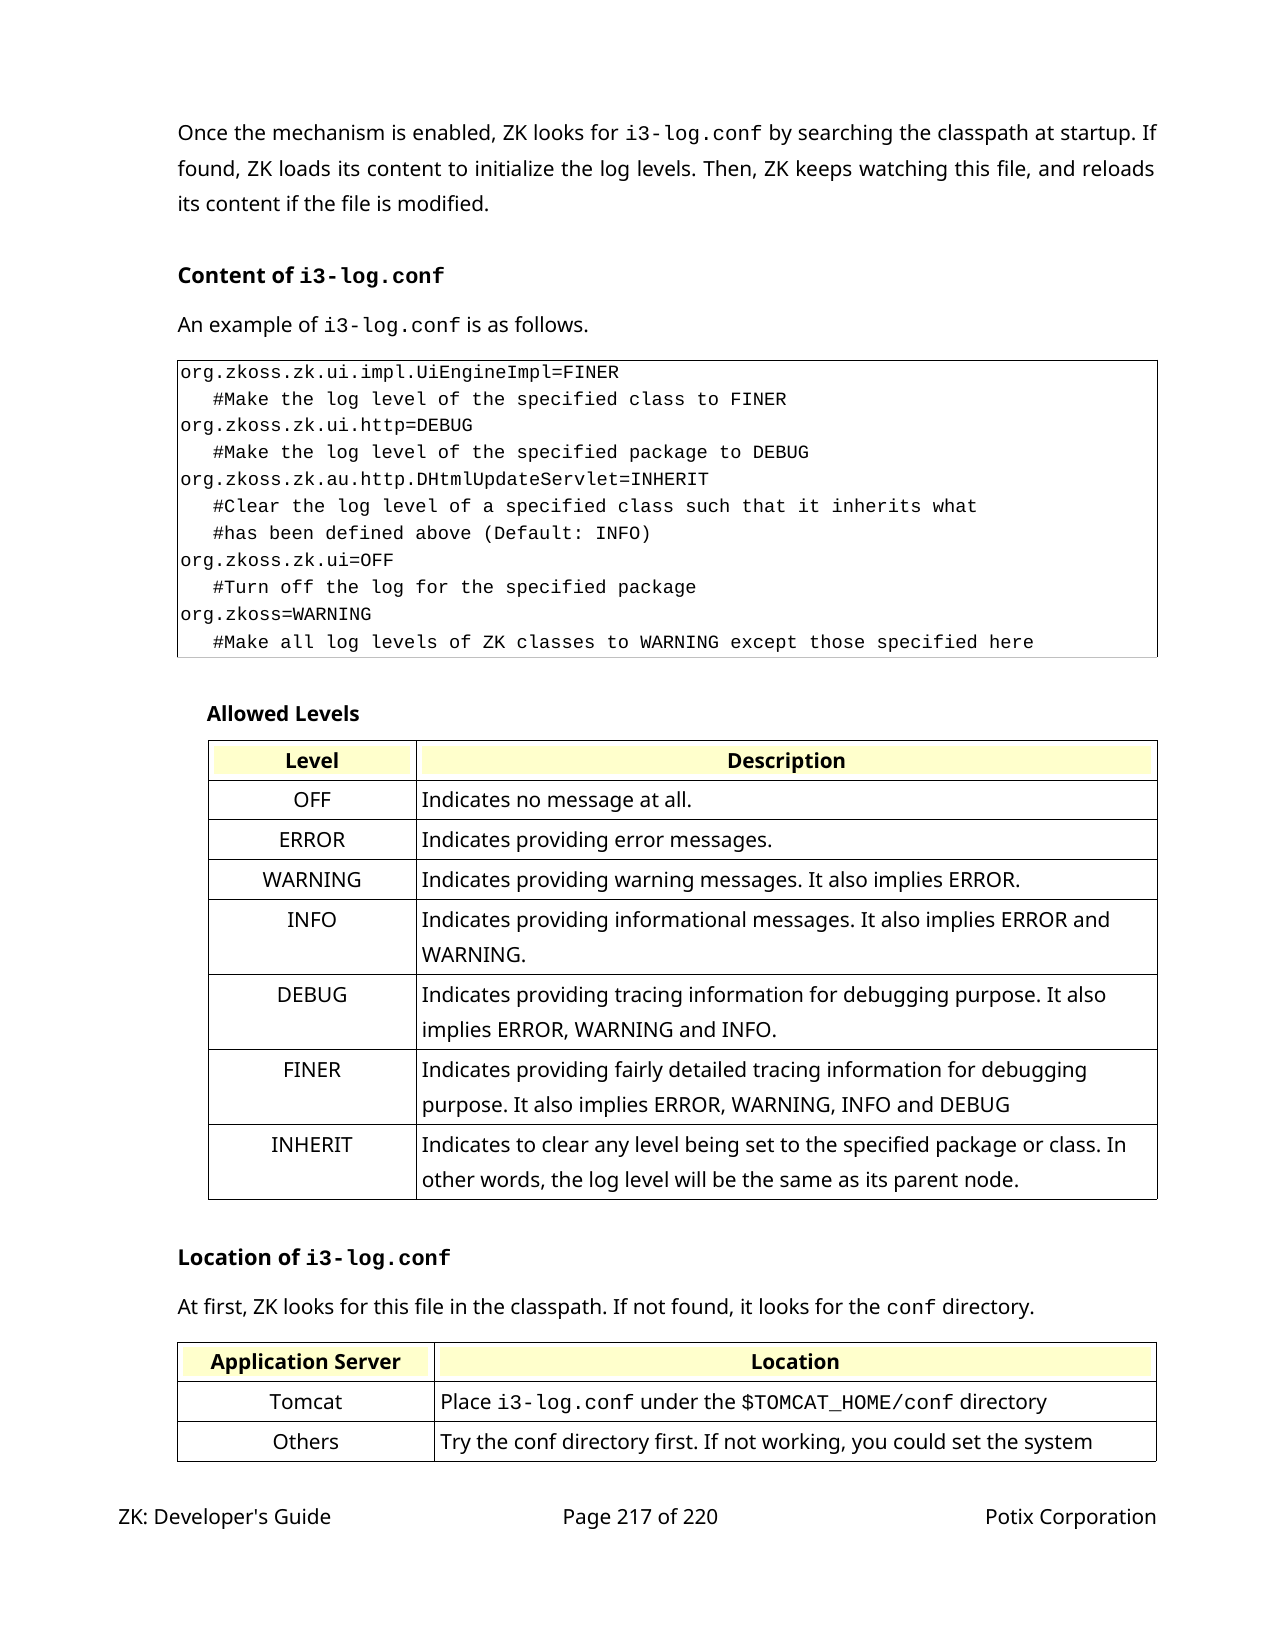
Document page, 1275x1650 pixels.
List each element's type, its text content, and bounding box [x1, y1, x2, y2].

table_cell Indicates providing tracing information for debugging purpose. It also implies ERROR, WARNING and INFO. [417, 975, 1157, 1049]
subtitle Allowed Levels [207, 699, 1157, 727]
table_cell OFF [209, 781, 416, 819]
table_header Description [417, 741, 1157, 780]
text Once the mechanism is enabled, ZK looks for i3-log.conf by searching the classpath at startup. If found, ZK loads its content to initialize the log levels. Then, ZK keeps watching this file, and reloads its content if the file is modified. [177, 118, 1157, 217]
table_cell INHERIT [209, 1125, 416, 1199]
text org.zkoss.zk.ui.impl.UiEngineImpl=FINER [178, 361, 1157, 384]
text An example of i3-log.conf is as follows. [177, 310, 1157, 339]
table_cell Indicates no message at all. [417, 781, 1157, 819]
table_cell Indicates providing informational messages. It also implies ERROR and WARNING. [417, 900, 1157, 974]
table_cell Indicates to clear any level being set to the specified package or class. In other words, the log level will be the same as its parent node. [417, 1125, 1157, 1199]
table_cell Indicates providing fairly detailed tracing information for debugging purpose. It also implies ERROR, WARNING, INFO and DEBUG [417, 1050, 1157, 1124]
table_cell DEBUG [209, 975, 416, 1049]
text #has been defined above (Default: INFO) [178, 521, 1157, 545]
text org.zkoss.zk.au.http.DHtmlUpdateServlet=INHERIT #Clear the log level of a specified class such that it inherits what [178, 467, 1157, 518]
table_cell Indicates providing error messages. [417, 820, 1157, 859]
text #Turn off the log for the specified package [178, 575, 1157, 599]
subtitle Content of i3-log.conf [177, 259, 1157, 290]
table_cell INFO [209, 900, 416, 974]
table_cell Try the conf directory first. If not working, you could set the system [435, 1422, 1156, 1461]
table_cell Indicates providing warning messages. It also implies ERROR. [417, 860, 1157, 899]
table_cell Tomcat [178, 1382, 434, 1421]
table_cell Others [178, 1422, 434, 1461]
table_header Application Server [178, 1343, 434, 1381]
table_cell WARNING [209, 860, 416, 899]
subtitle Location of i3-log.conf [177, 1242, 1157, 1272]
text org.zkoss=WARNING [178, 602, 1157, 627]
table_cell Place i3-log.conf under the $TOMCAT_HOME/conf directory [435, 1382, 1156, 1421]
text #Make all log levels of ZK classes to WARNING except those specified here [178, 629, 1157, 657]
text At first, ZK looks for this file in the classpath. If not found, it looks for the conf directory. [177, 1292, 1157, 1321]
table_cell ERROR [209, 820, 416, 859]
text #Make the log level of the specified class to FINER org.zkoss.zk.ui.http=DEBUG #Make the log level of the specified package to DEBUG [178, 387, 1157, 464]
table_header Location [435, 1343, 1156, 1381]
table_cell FINER [209, 1050, 416, 1124]
text org.zkoss.zk.ui=OFF [178, 548, 1157, 572]
table_header Level [209, 741, 416, 780]
